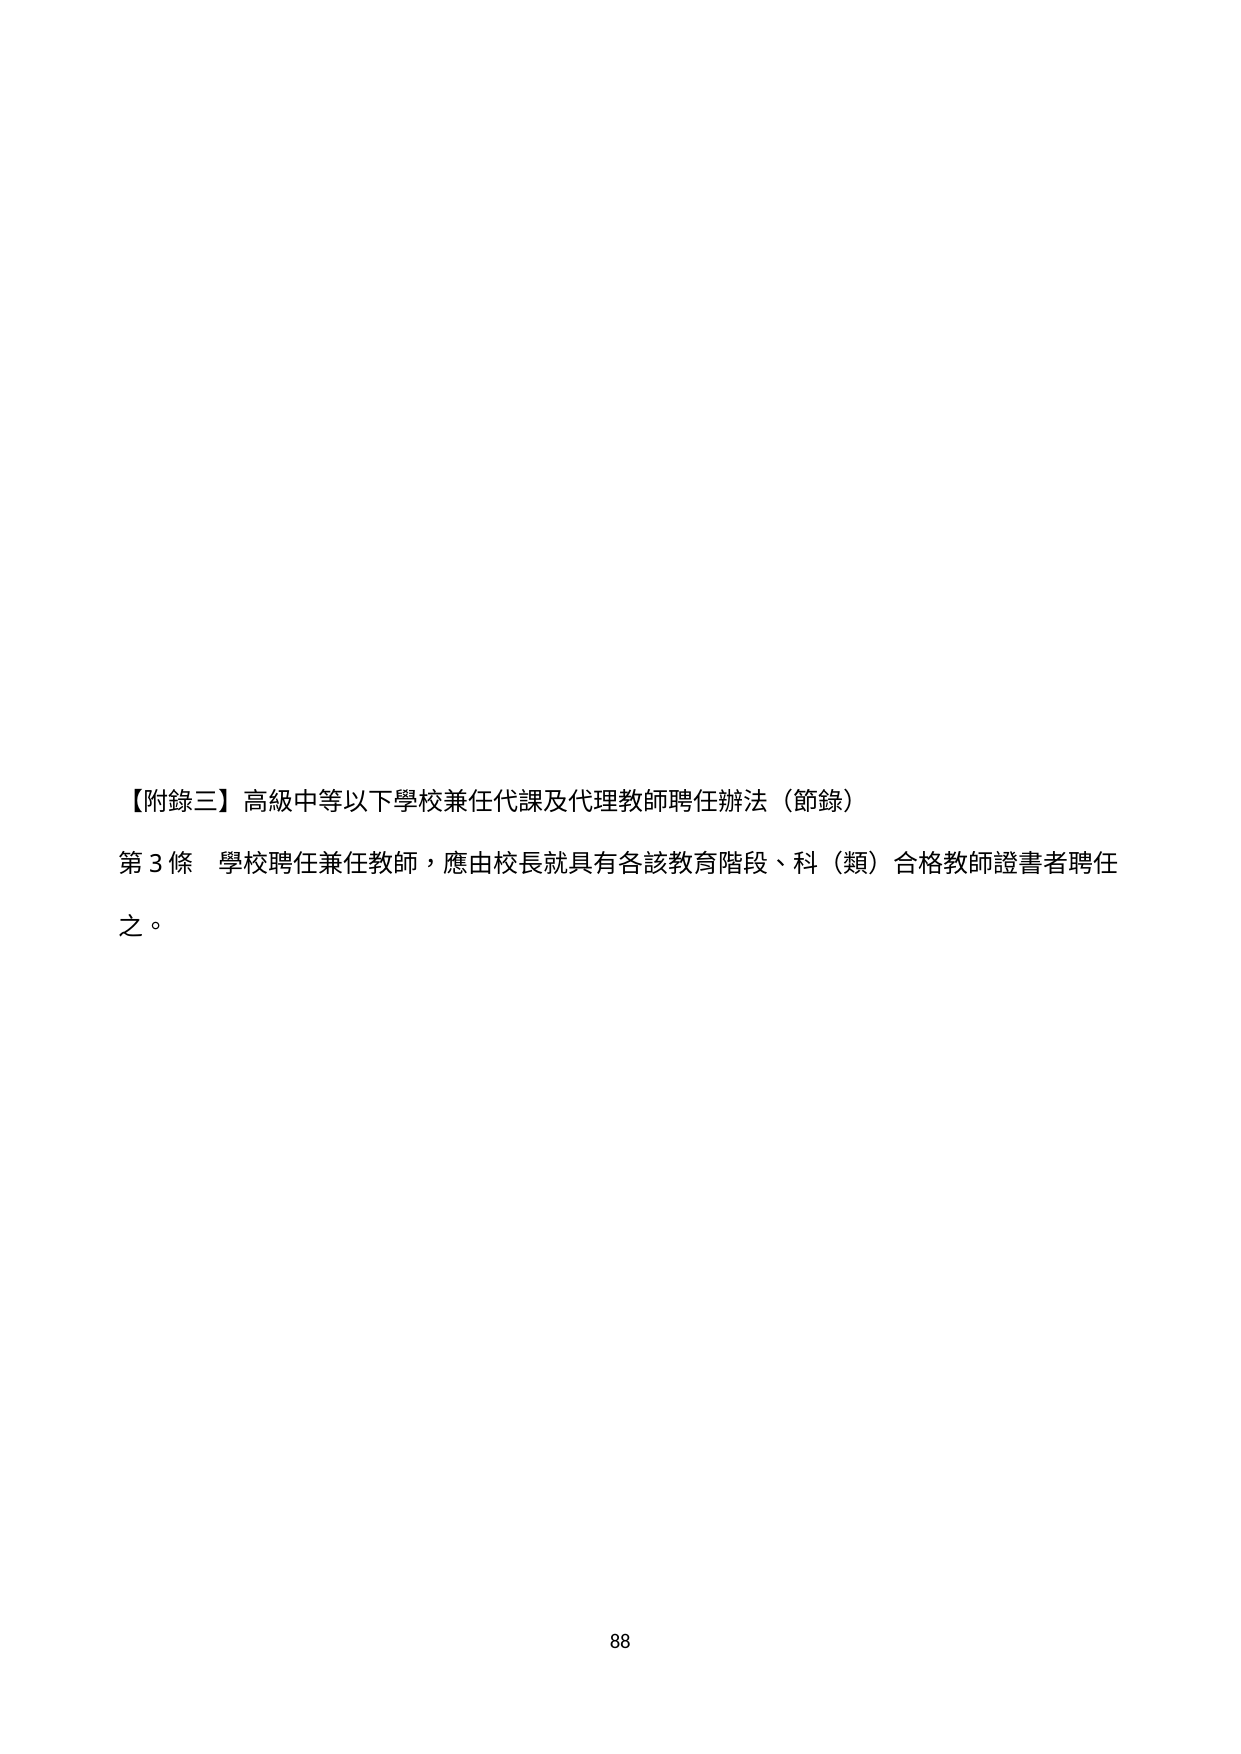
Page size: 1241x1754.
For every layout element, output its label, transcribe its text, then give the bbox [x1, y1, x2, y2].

text 第3條 學校聘任兼任教師，應由校長就具有各該教育階段、科（類）合格教師證書者聘任之。 [118, 820, 1122, 945]
text 【附錄三】高級中等以下學校兼任代課及代理教師聘任辦法（節錄） [118, 758, 1122, 820]
